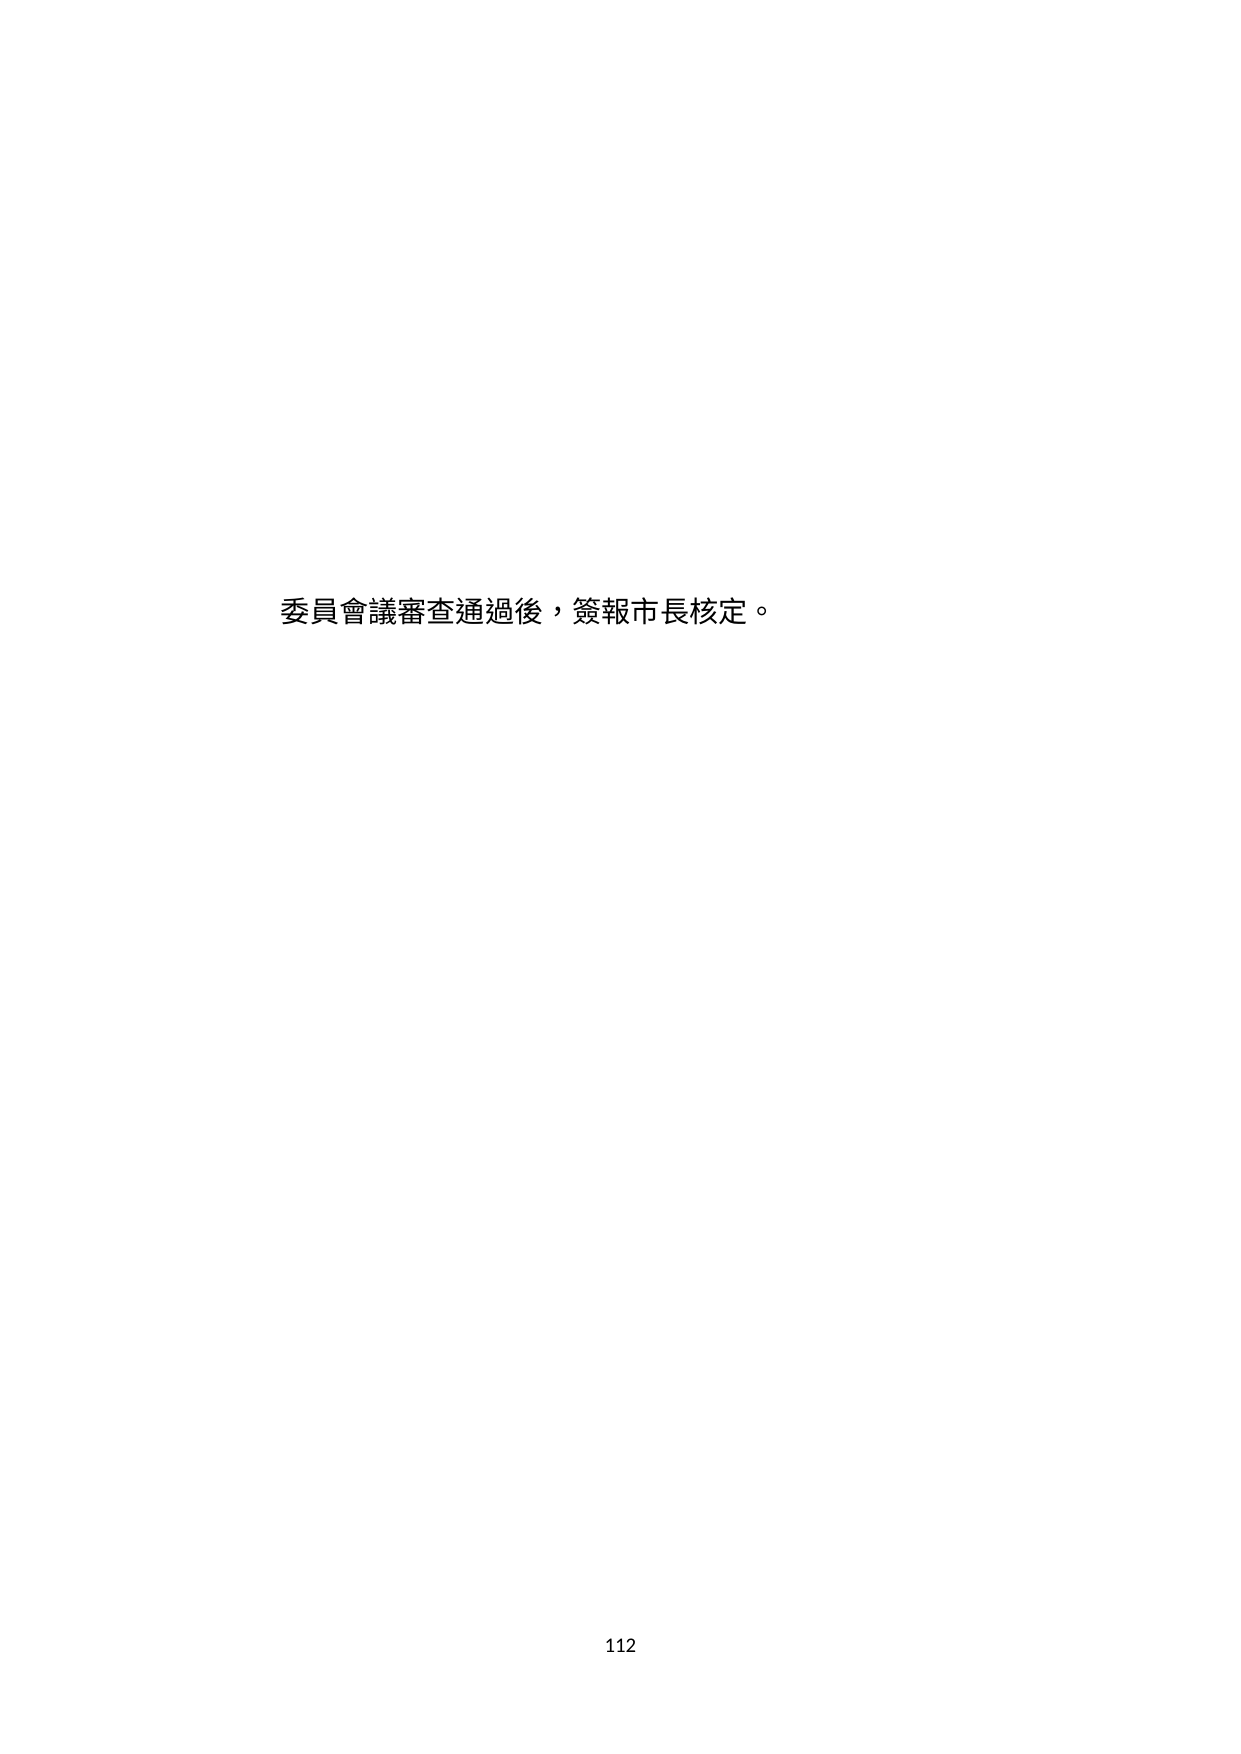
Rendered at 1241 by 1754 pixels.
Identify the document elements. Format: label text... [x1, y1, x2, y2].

list 委員會議審查通過後，簽報市長核定。 [207, 342, 1063, 877]
